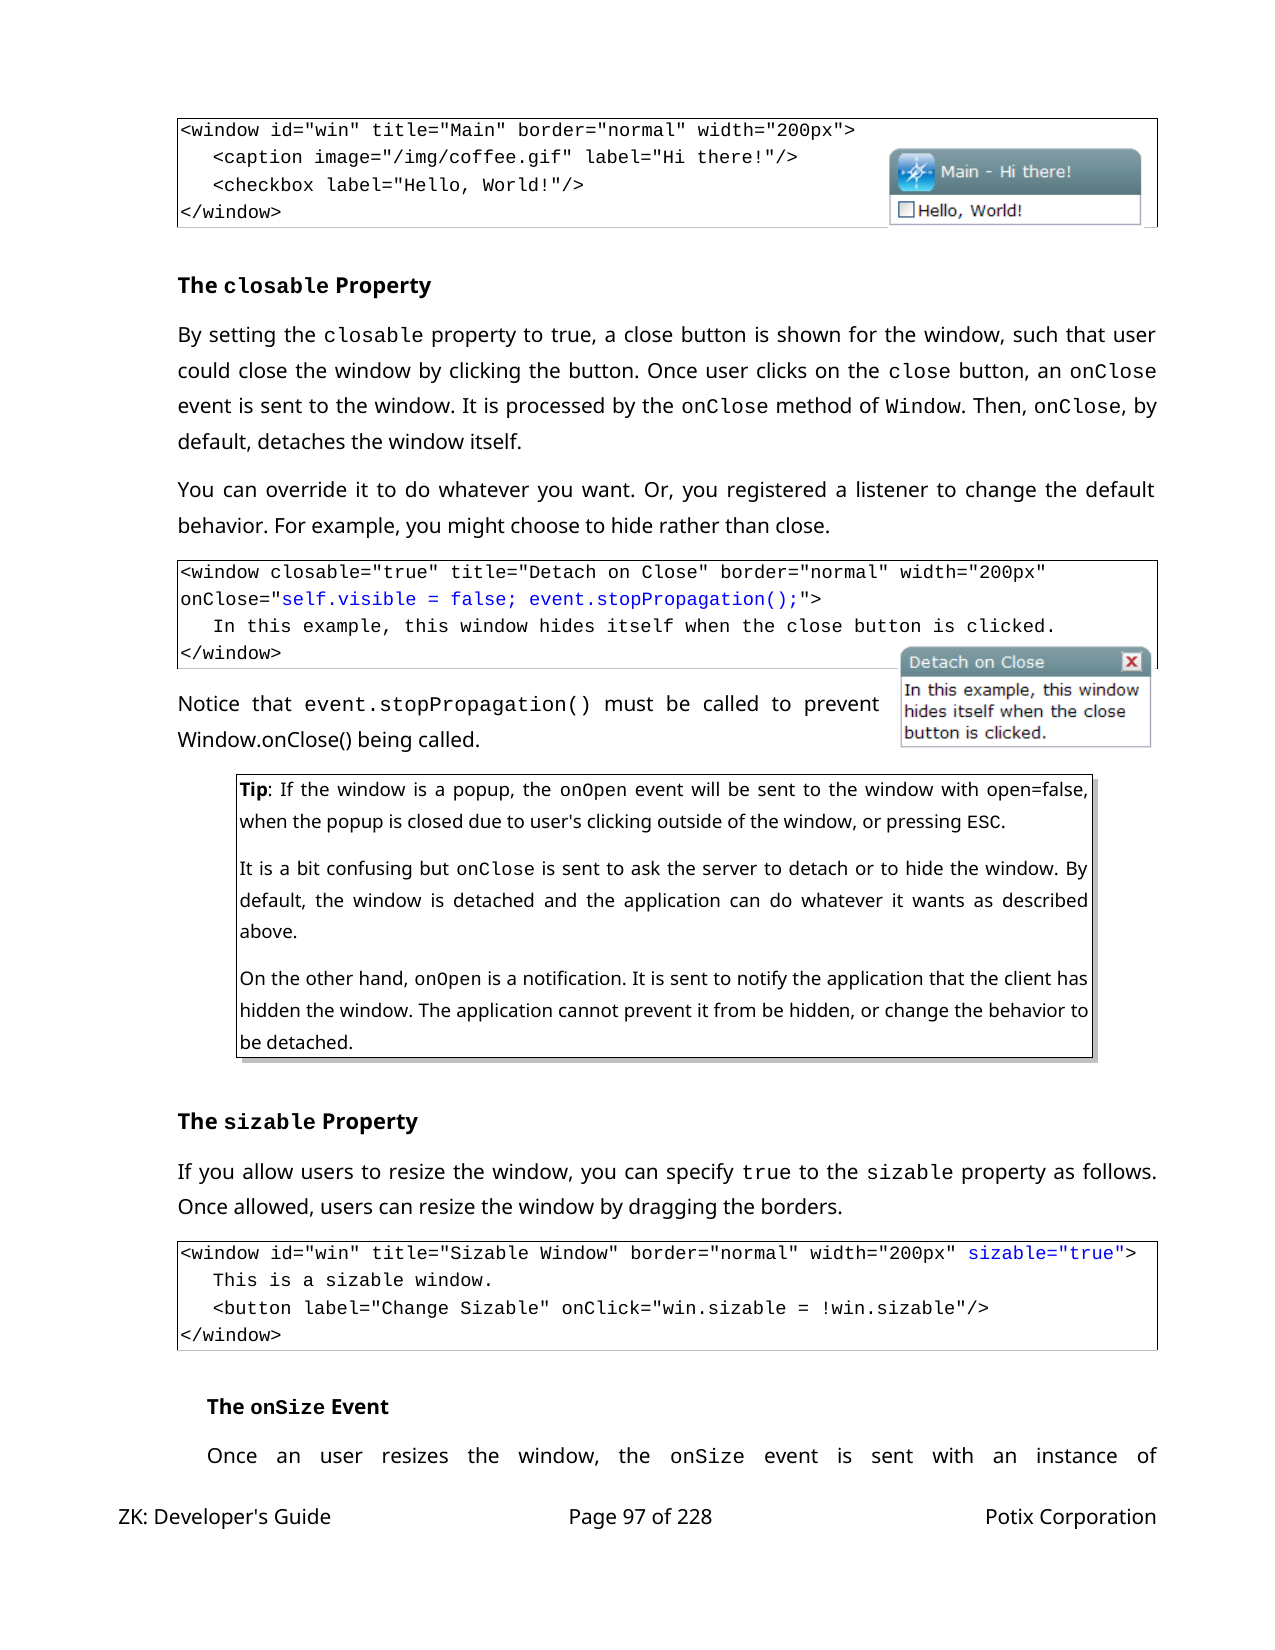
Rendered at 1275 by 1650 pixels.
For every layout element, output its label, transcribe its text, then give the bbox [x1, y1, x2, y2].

subtitle The onSize Event [207, 1392, 1157, 1421]
subtitle The sizable Property [177, 1106, 1157, 1136]
text </window> [178, 641, 1157, 668]
picture [897, 645, 1155, 750]
text onClose="self.visible = false; event.stopPropagation();"> [178, 587, 1157, 611]
text Once an user resizes the window, the onSize event is sent with an instance of [207, 1442, 1157, 1470]
text In this example, this window hides itself when the close button is clicked. [178, 614, 1157, 638]
text <window id="win" title="Main" border="normal" width="200px"> [178, 119, 1157, 142]
text <button label="Change Sizable" onClick="win.sizable = !win.sizable"/> [178, 1296, 1157, 1320]
picture [887, 146, 1144, 229]
text [1144, 200, 1157, 227]
text If you allow users to resize the window, you can specify true to the sizable property as follows. Once allowed, users can resize the window by dragging the borders. [177, 1157, 1157, 1221]
text </window> [178, 200, 887, 227]
text This is a sizable window. [178, 1268, 1157, 1293]
text Tip: If the window is a popup, the onOpen event will be sent to the window with open=false, when the popup is closed due to user's clicking outside of the window, or pressing ESC. [237, 775, 1092, 834]
text By setting the closable property to true, a close button is shown for the window, such that user could close the window by clicking the button. Once user clicks on the close button, an onClose event is sent to the window. It is processed by the onClose method of Window. Then, onClose, by default, detaches the window itself. [177, 320, 1157, 455]
text Notice that event.stopPropagation() must be called to prevent Window.onClose() being called. [177, 689, 1157, 753]
text <checkbox label="Hello, World!"/> [178, 172, 887, 197]
text On the other hand, onOpen is a notification. It is sent to notify the application that the client has hidden the window. The application cannot prevent it from be hidden, or change the behavior to be detached. [237, 962, 1092, 1057]
subtitle The closable Property [177, 269, 1157, 299]
text <window id="win" title="Sizable Window" border="normal" width="200px" sizable="true"> [178, 1242, 1157, 1265]
text </window> [178, 1323, 1157, 1350]
text <caption image="/img/coffee.gif" label="Hi there!"/> [178, 145, 1157, 169]
text It is a bit confusing but onClose is sent to ask the server to detach or to hide the window. By default, the window is detached and the application can do whatever it wants as described above. [237, 852, 1092, 944]
text You can override it to do whatever you want. Or, you registered a listener to change the default behavior. For example, you might choose to hide rather than close. [177, 476, 1157, 539]
text <window closable="true" title="Detach on Close" border="normal" width="200px" [178, 561, 1157, 584]
